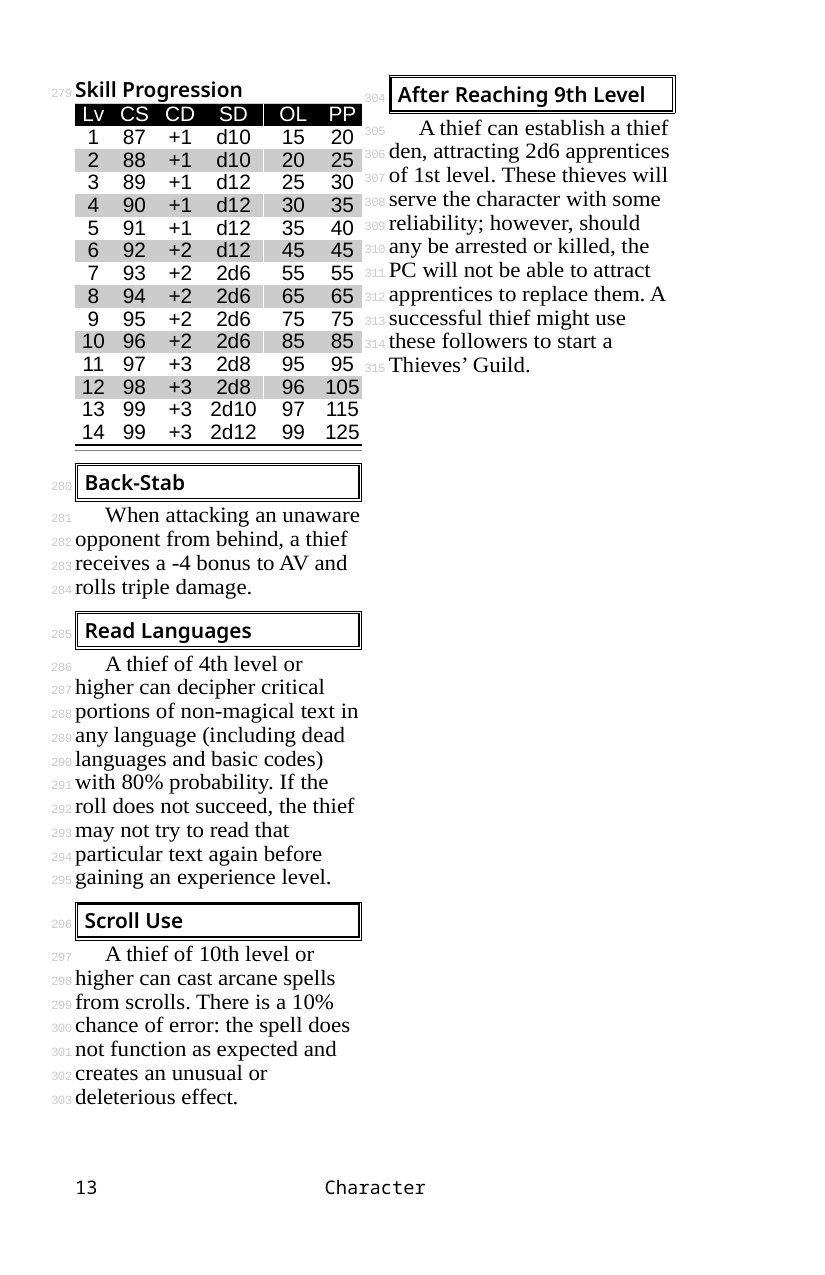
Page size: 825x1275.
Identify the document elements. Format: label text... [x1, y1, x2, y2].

table_cell 5 [75, 217, 111, 240]
subtitle Skill Progression [75, 75, 362, 103]
table_cell 13 [75, 399, 111, 421]
table_cell 75 [264, 308, 323, 331]
table_header CS [111, 104, 157, 126]
table_cell +3 [157, 353, 203, 376]
table_cell 2d8 [203, 376, 263, 399]
text A thief can establish a thief den, attracting 2d6 apprentices of 1st level. These thieves will serve the character with some reliability; however, should any be arrested or killed, the PC will not be able to attract apprentices to replace them. A successful thief might use these followers to start a Thieves’ Guild. [388, 116, 675, 377]
table_cell +3 [157, 421, 203, 444]
table_cell 65 [264, 285, 323, 308]
table_cell +1 [157, 194, 203, 217]
table_cell 89 [111, 172, 157, 194]
table_cell +1 [157, 217, 203, 240]
table_cell 4 [75, 194, 111, 217]
table_cell d12 [203, 194, 263, 217]
table_cell 125 [323, 421, 362, 444]
table_cell 12 [75, 376, 111, 399]
table_cell 6 [75, 240, 111, 262]
table_cell 30 [264, 194, 323, 217]
table_cell 91 [111, 217, 157, 240]
table_cell 95 [323, 353, 362, 376]
table_cell 45 [323, 240, 362, 262]
table_cell 87 [111, 126, 157, 149]
table_cell 45 [264, 240, 323, 262]
table_cell 30 [323, 172, 362, 194]
table_cell d12 [203, 240, 263, 262]
table_cell +3 [157, 376, 203, 399]
text A thief of 4th level or higher can decipher critical portions of non-magical text in any language (including dead languages and basic codes) with 80% probability. If the roll does not succeed, the thief may not try to read that particular text again before gaining an experience level. [75, 652, 362, 889]
table_cell 75 [323, 308, 362, 331]
table_cell 85 [323, 331, 362, 353]
table_cell 96 [111, 331, 157, 353]
table_cell +1 [157, 172, 203, 194]
table_header OL [264, 104, 323, 126]
table_cell 14 [75, 421, 111, 444]
table_cell 115 [323, 399, 362, 421]
table_cell 2 [75, 149, 111, 172]
table_cell 93 [111, 262, 157, 285]
table_cell +3 [157, 399, 203, 421]
table_cell 11 [75, 353, 111, 376]
table_cell d12 [203, 217, 263, 240]
text A thief of 10th level or higher can cast arcane spells from scrolls. There is a 10% chance of error: the spell does not function as expected and creates an unusual or deleterious effect. [75, 943, 362, 1109]
table_cell 94 [111, 285, 157, 308]
table_header CD [157, 104, 203, 126]
table_cell 2d10 [203, 399, 263, 421]
table_header Lv [75, 104, 111, 126]
table_header PP [323, 104, 362, 126]
table_header SD [203, 104, 263, 126]
table_cell 2d6 [203, 308, 263, 331]
table_cell +2 [157, 285, 203, 308]
table_cell +1 [157, 149, 203, 172]
table_cell 99 [111, 399, 157, 421]
table_cell 99 [264, 421, 323, 444]
table_cell 35 [323, 194, 362, 217]
table_cell 92 [111, 240, 157, 262]
table_cell +2 [157, 262, 203, 285]
table_cell 95 [111, 308, 157, 331]
table_cell 9 [75, 308, 111, 331]
table_cell 20 [323, 126, 362, 149]
table_cell 55 [264, 262, 323, 285]
table_cell +1 [157, 126, 203, 149]
table_cell 2d12 [203, 421, 263, 444]
table_cell 1 [75, 126, 111, 149]
table_cell 25 [323, 149, 362, 172]
table_cell 65 [323, 285, 362, 308]
table_cell 99 [111, 421, 157, 444]
table_cell 97 [111, 353, 157, 376]
table_cell 105 [323, 376, 362, 399]
text When attacking an unaware opponent from behind, a thief receives a -4 bonus to AV and rolls triple damage. [75, 504, 362, 599]
table_cell 25 [264, 172, 323, 194]
table_cell 85 [264, 331, 323, 353]
table_cell +2 [157, 331, 203, 353]
table_cell 2d6 [203, 262, 263, 285]
table_cell 2d8 [203, 353, 263, 376]
table_cell 7 [75, 262, 111, 285]
table_cell 20 [264, 149, 323, 172]
table_cell 98 [111, 376, 157, 399]
table_cell 40 [323, 217, 362, 240]
table_cell d12 [203, 172, 263, 194]
table_cell +2 [157, 240, 203, 262]
table_cell +2 [157, 308, 203, 331]
subtitle Scroll Use [78, 905, 358, 936]
table_cell 95 [264, 353, 323, 376]
table_cell 15 [264, 126, 323, 149]
table_cell 97 [264, 399, 323, 421]
table_cell 2d6 [203, 331, 263, 353]
table_cell 90 [111, 194, 157, 217]
table_cell d10 [203, 149, 263, 172]
subtitle After Reaching 9th Level [392, 78, 672, 110]
table_cell 10 [75, 331, 111, 353]
table_cell 8 [75, 285, 111, 308]
table_cell 35 [264, 217, 323, 240]
table_cell 55 [323, 262, 362, 285]
table_cell 3 [75, 172, 111, 194]
table_cell 96 [264, 376, 323, 399]
table_cell d10 [203, 126, 263, 149]
table_cell 88 [111, 149, 157, 172]
table_cell 2d6 [203, 285, 263, 308]
